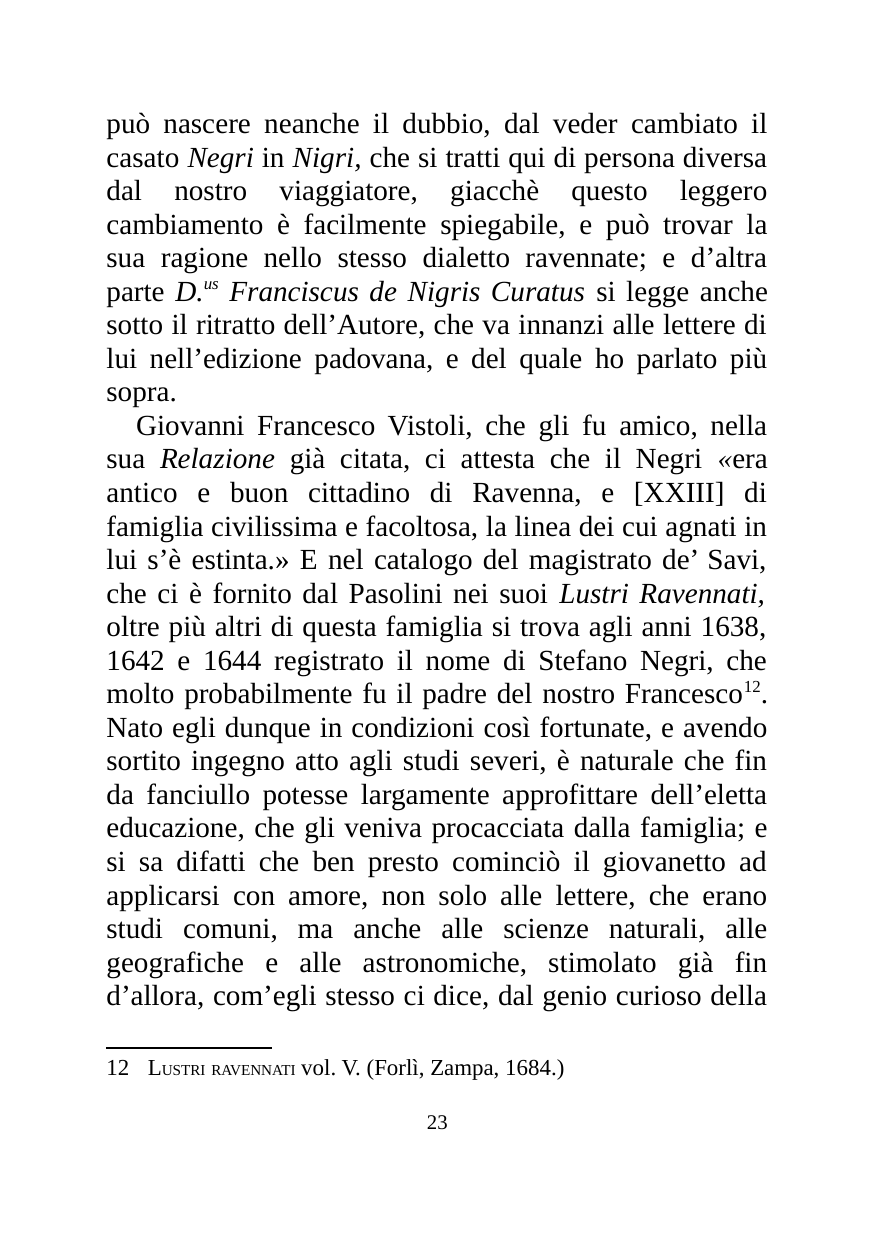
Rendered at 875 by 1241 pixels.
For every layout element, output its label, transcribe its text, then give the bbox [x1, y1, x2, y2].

text Giovanni Francesco Vistoli, che gli fu amico, nella sua Relazione già citata, ci attesta che il Negri «era antico e buon cittadino di Ravenna, e [XXIII] di famiglia civilissima e facoltosa, la linea dei cui agnati in lui s’è estinta.» E nel catalogo del magistrato de’ Savi, che ci è fornito dal Pasolini nei suoi Lustri Ravennati, oltre più altri di questa famiglia si trova agli anni 1638, 1642 e 1644 registrato il nome di Stefano Negri, che molto probabilmente fu il padre del nostro Francesco. Nato egli dunque in condizioni così fortunate, e avendo sortito ingegno atto agli studi severi, è naturale che fin da fanciullo potesse largamente approfittare dell’eletta educazione, che gli veniva procacciata dalla famiglia; e si sa difatti che ben presto cominciò il giovanetto ad applicarsi con amore, non solo alle lettere, che erano studi comuni, ma anche alle scienze naturali, alle geografiche e alle astronomiche, stimolato già fin d’allora, com’egli stesso ci dice, dal genio curioso della [106, 408, 768, 1012]
text può nascere neanche il dubbio, dal veder cambiato il casato Negri in Nigri, che si tratti qui di persona diversa dal nostro viaggiatore, giacchè questo leggero cambiamento è facilmente spiegabile, e può trovar la sua ragione nello stesso dialetto ravennate; e d’altra parte D.us Franciscus de Nigris Curatus si legge anche sotto il ritratto dell’Autore, che va innanzi alle lettere di lui nell’edizione padovana, e del quale ho parlato più sopra. [106, 106, 768, 408]
text Lustri ravennati vol. V. (Forlì, Zampa, 1684.) [106, 1054, 768, 1080]
